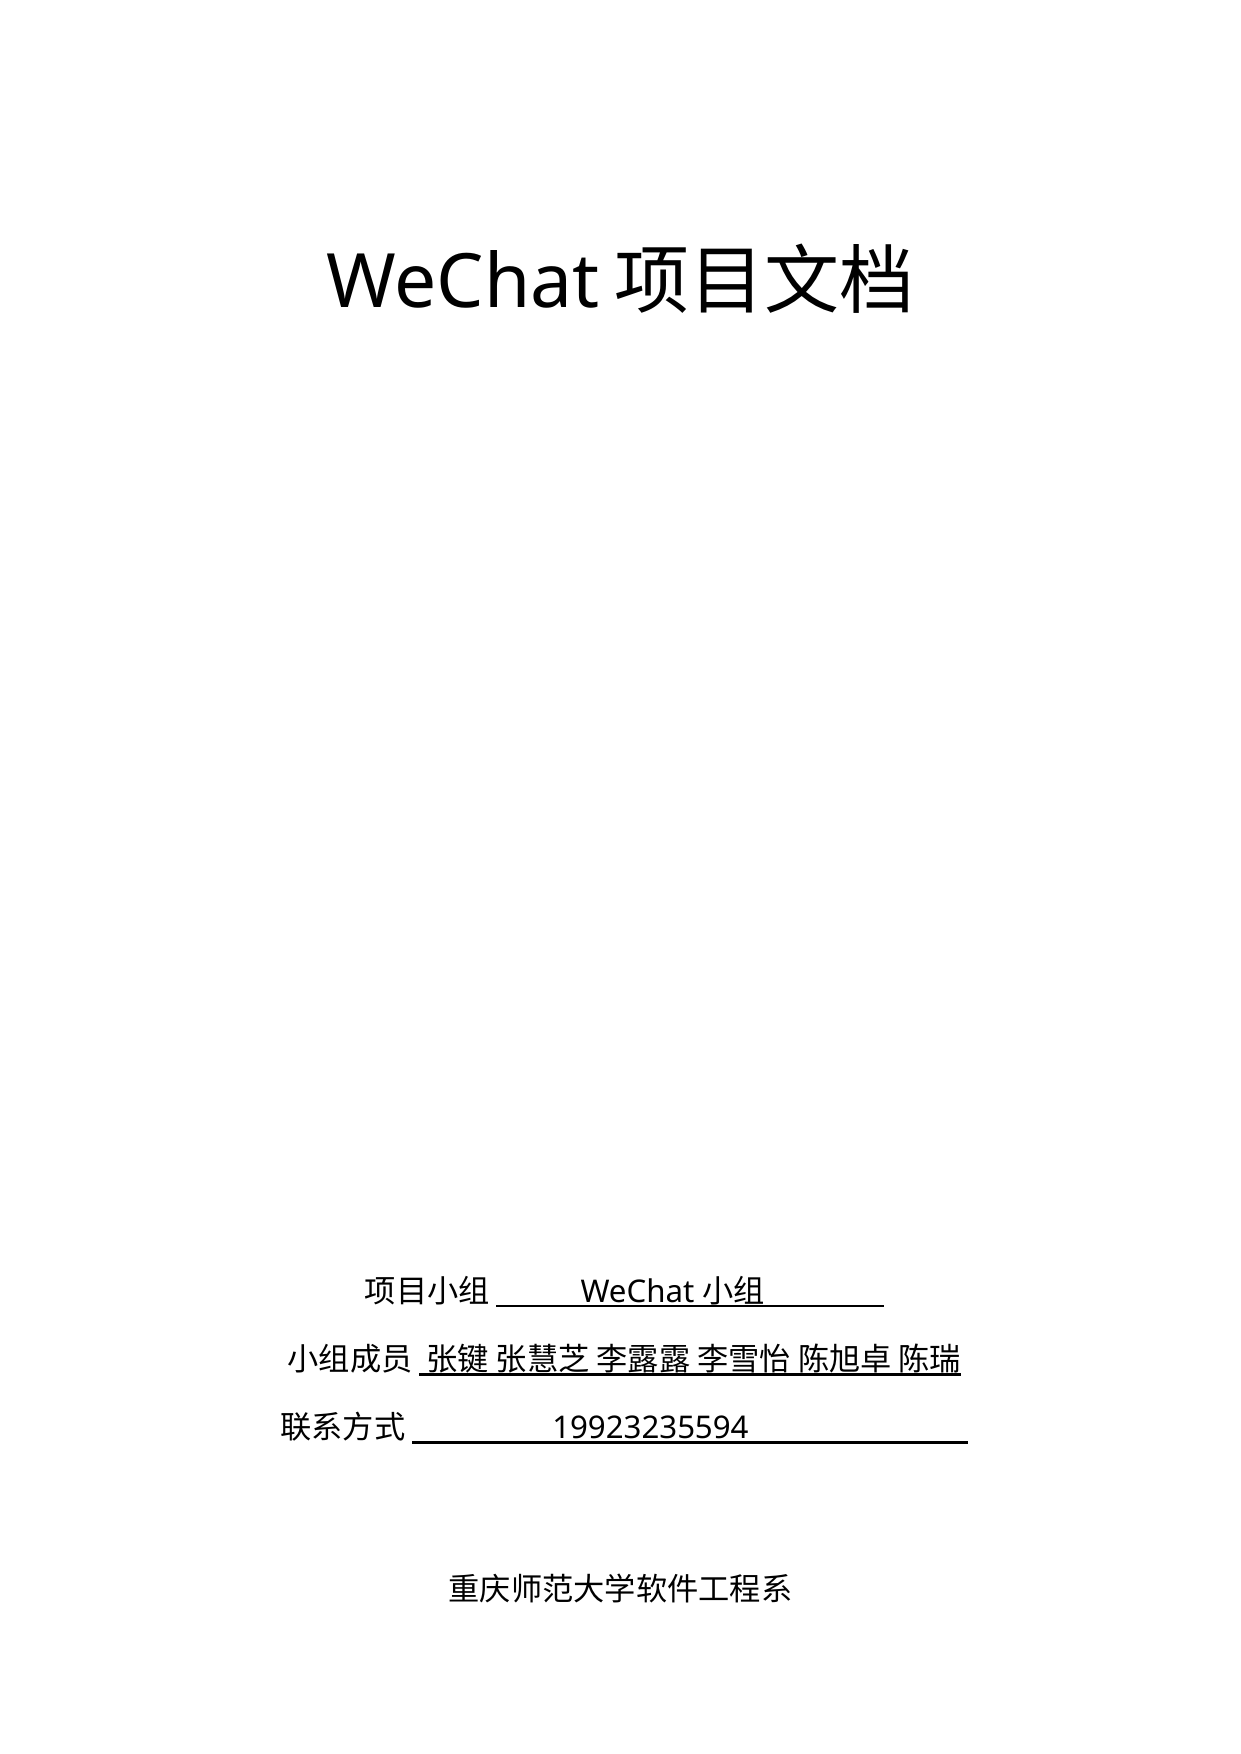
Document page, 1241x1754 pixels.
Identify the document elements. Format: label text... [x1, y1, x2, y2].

text 重庆师范大学软件工程系 [118, 1564, 1122, 1609]
text 联系方式 19923235594 [118, 1403, 1122, 1448]
text 项目小组 WeChat 小组 [118, 1266, 1122, 1312]
text 小组成员 张键 张慧芝 李露露 李雪怡 陈旭卓 陈瑞 [118, 1334, 1122, 1380]
text WeChat项目文档 [118, 220, 1122, 329]
